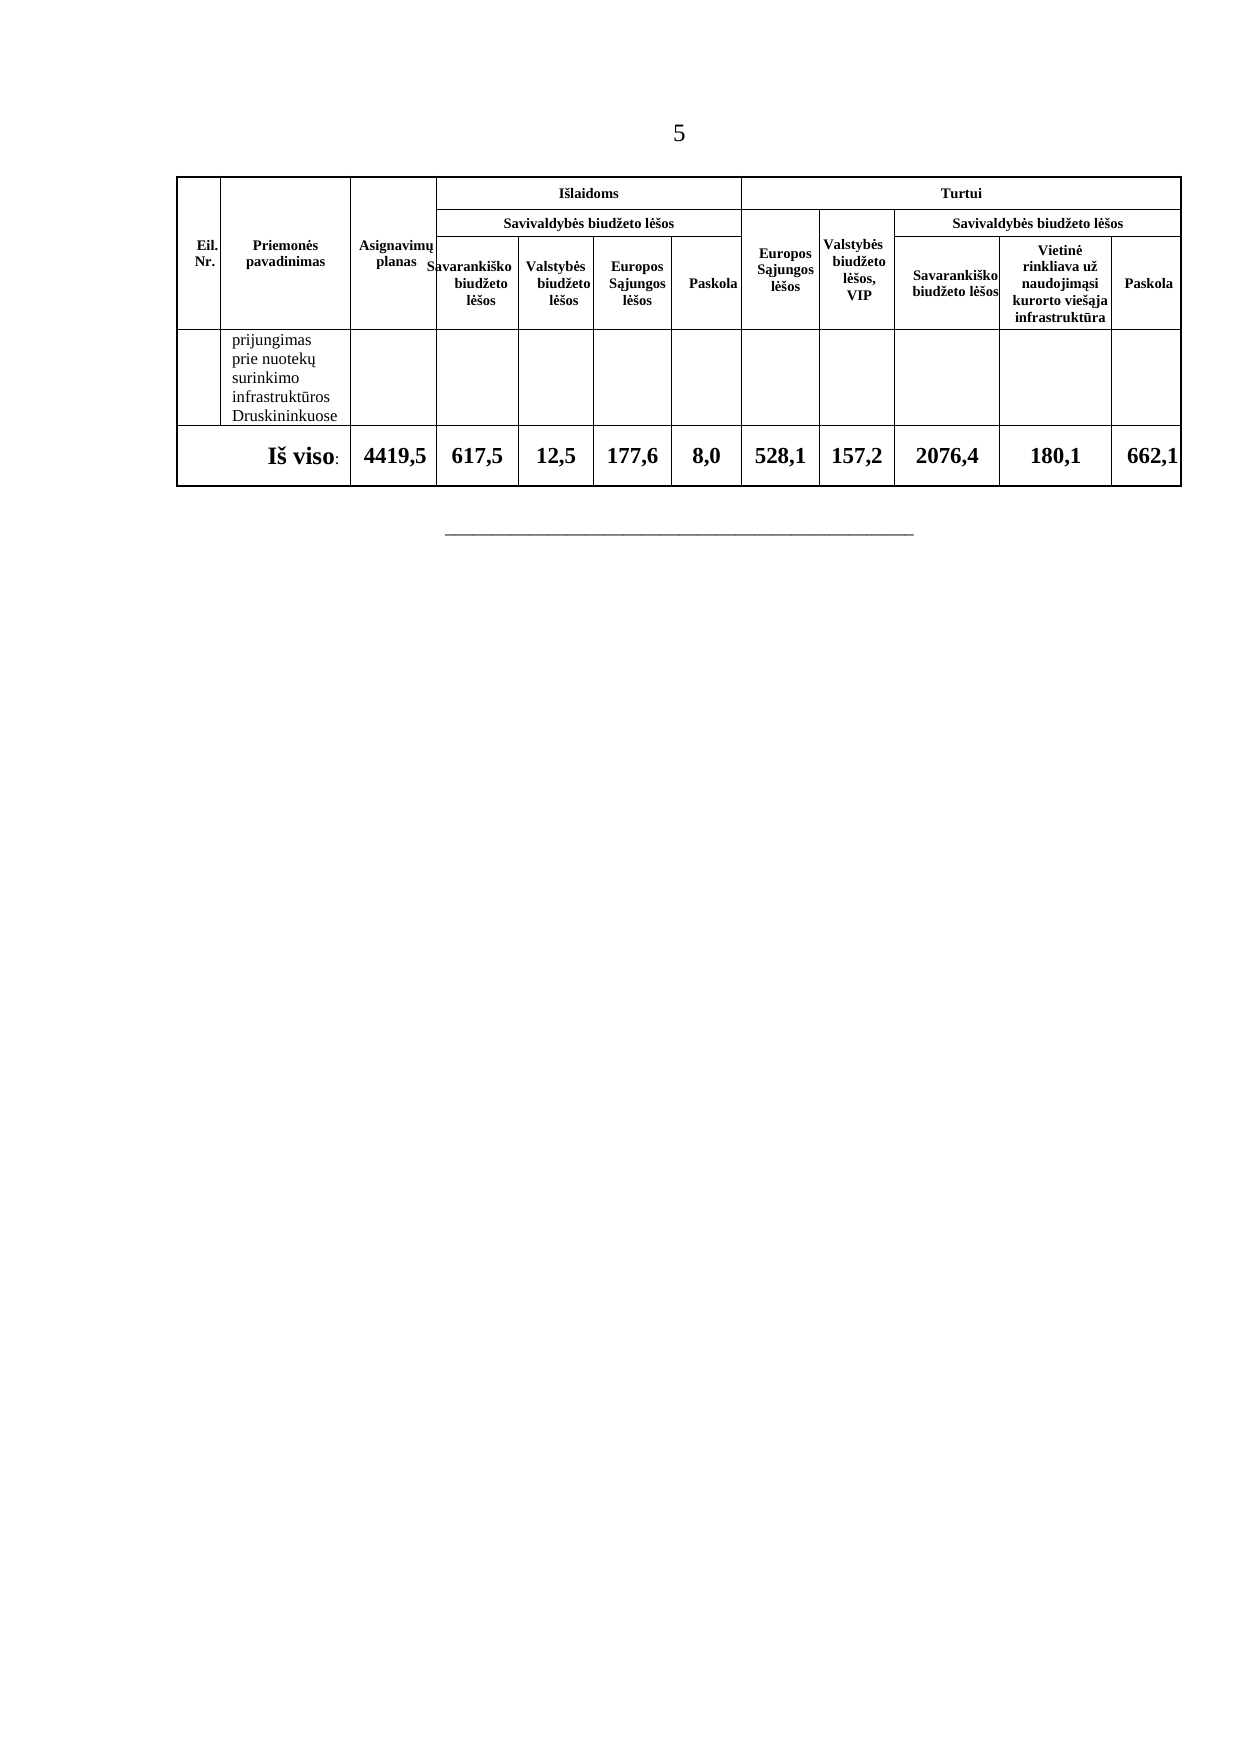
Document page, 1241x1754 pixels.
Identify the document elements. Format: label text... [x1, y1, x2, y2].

table_cell [437, 330, 518, 425]
table_header Priemonės pavadinimas [221, 178, 350, 328]
table_header Eil. Nr. [178, 178, 220, 328]
table_cell [1112, 330, 1180, 425]
text __________________________________________________ [177, 516, 1181, 537]
table_cell 157,2 [820, 426, 894, 485]
table_cell [1000, 330, 1111, 425]
table_cell Vietinė rinkliava už naudojimąsi kurorto viešąja infrastruktūra [1000, 237, 1111, 328]
table_cell [178, 330, 220, 425]
table_cell [742, 330, 819, 425]
table_cell prijungimas prie nuotekų surinkimo infrastruktūros Druskininkuose [221, 330, 350, 425]
table_cell 662,1 [1112, 426, 1180, 485]
table_cell Savivaldybės biudžeto lėšos [895, 210, 1180, 236]
table_cell 2076,4 [895, 426, 999, 485]
table_cell Iš viso: [178, 426, 350, 485]
table_cell Savarankiško biudžeto lėšos [895, 237, 999, 328]
table_cell 12,5 [519, 426, 593, 485]
table_cell Valstybės biudžeto lėšos [519, 237, 593, 328]
table_cell [895, 330, 999, 425]
table_header Asignavimų planas [351, 178, 436, 328]
table_header Išlaidoms [437, 178, 741, 208]
table_cell Savivaldybės biudžeto lėšos [437, 210, 741, 236]
table_cell Savarankiško biudžeto lėšos [437, 237, 518, 328]
table_cell 180,1 [1000, 426, 1111, 485]
table_cell Europos Sąjungos lėšos [742, 210, 819, 328]
table_cell Paskola [1112, 237, 1180, 328]
table_cell [820, 330, 894, 425]
table_header Turtui [742, 178, 1180, 208]
table_cell [594, 330, 671, 425]
table_cell 8,0 [672, 426, 741, 485]
table_cell 617,5 [437, 426, 518, 485]
table_cell Europos Sąjungos lėšos [594, 237, 671, 328]
table_cell 528,1 [742, 426, 819, 485]
table_cell Valstybės biudžeto lėšos, VIP [820, 210, 894, 328]
table_cell [519, 330, 593, 425]
table_cell [351, 330, 436, 425]
table_cell 177,6 [594, 426, 671, 485]
table_cell 4419,5 [351, 426, 436, 485]
table_cell [672, 330, 741, 425]
table_cell Paskola [672, 237, 741, 328]
